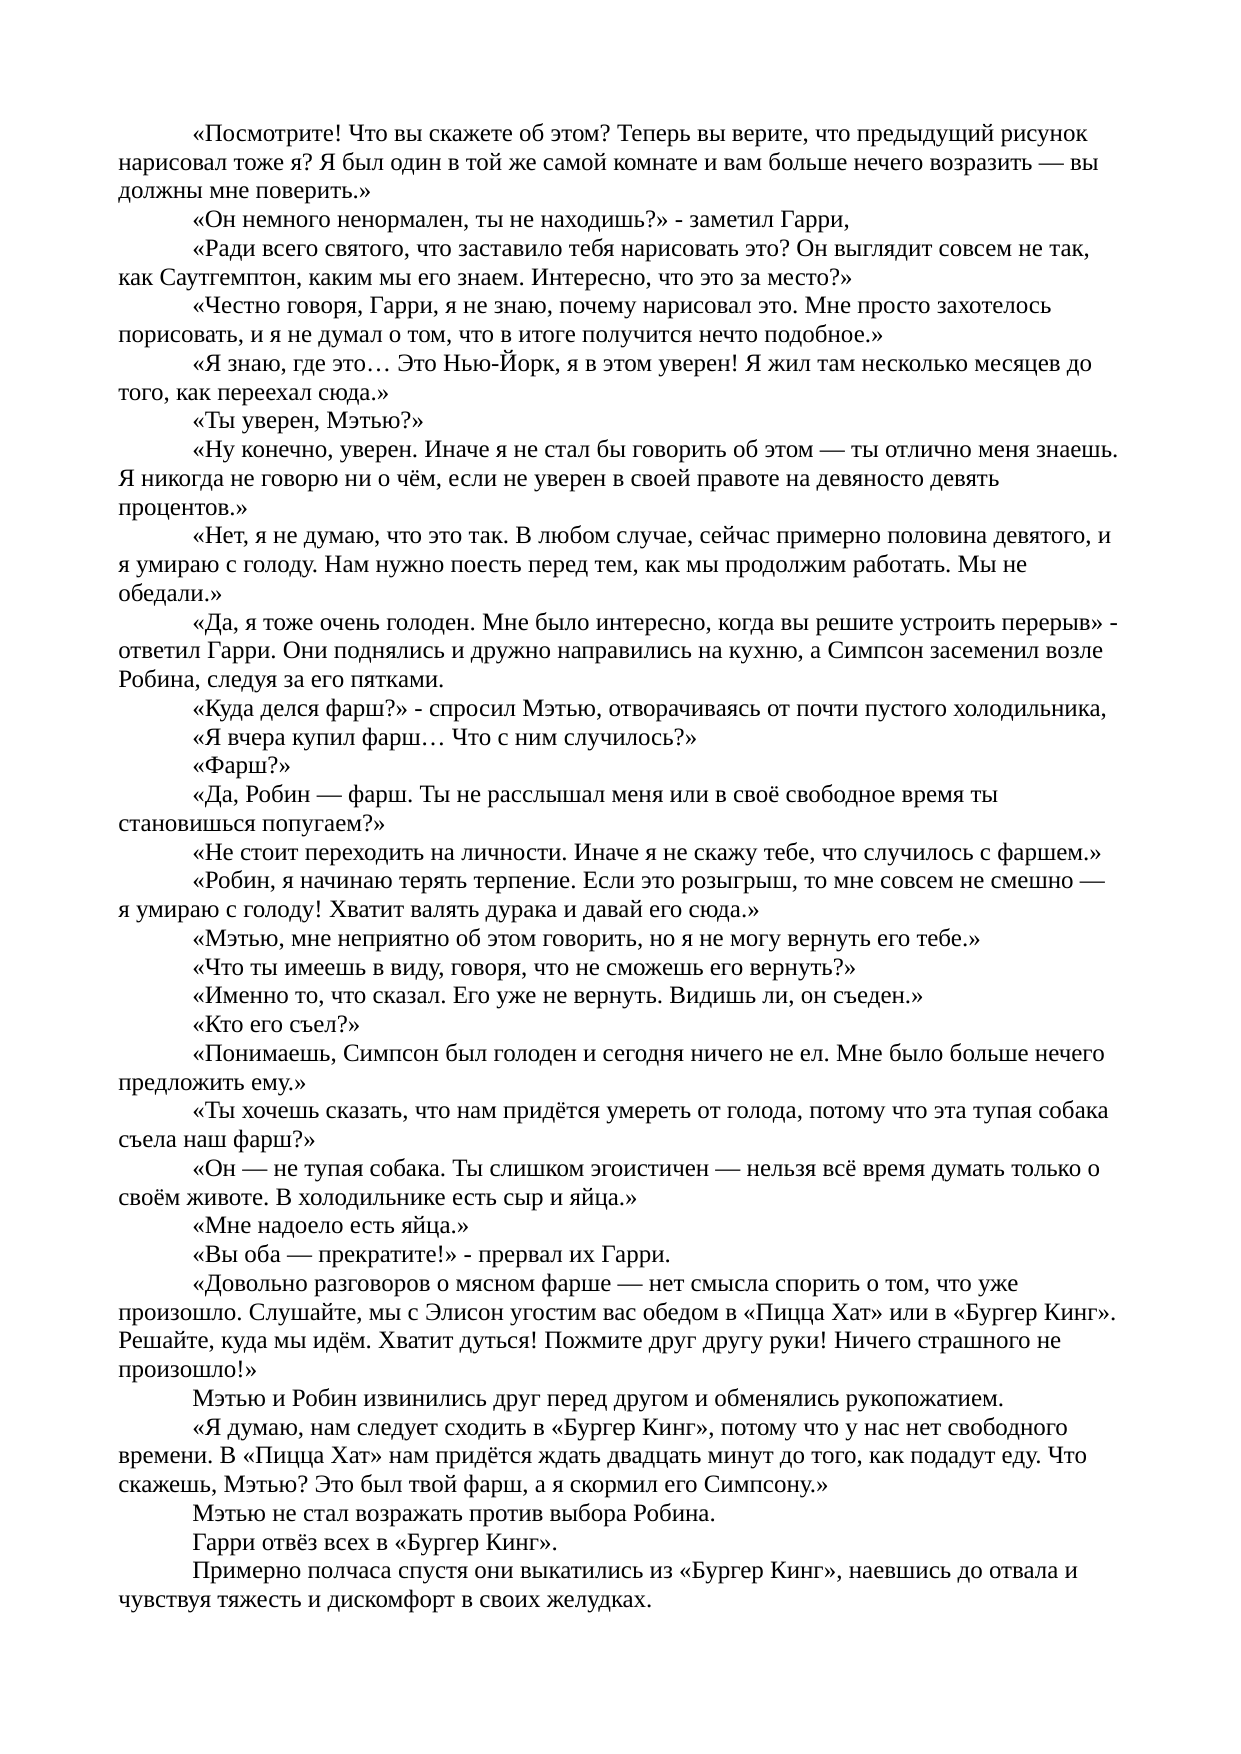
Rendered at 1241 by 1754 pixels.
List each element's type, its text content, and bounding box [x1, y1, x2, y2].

text «Я знаю, где это… Это Нью-Йорк, я в этом уверен! Я жил там несколько месяцев до того, как переехал сюда.» [118, 348, 1122, 406]
text «Он немного ненормален, ты не находишь?» - заметил Гарри, [118, 204, 1122, 233]
text «Довольно разговоров о мясном фарше — нет смысла спорить о том, что уже произошло. Слушайте, мы с Элисон угостим вас обедом в «Пицца Хат» или в «Бургер Кинг». Решайте, куда мы идём. Хватит дуться! Пожмите друг другу руки! Ничего страшного не произошло!» [118, 1268, 1122, 1383]
text «Робин, я начинаю терять терпение. Если это розыгрыш, то мне совсем не смешно — я умираю с голоду! Хватит валять дурака и давай его сюда.» [118, 866, 1122, 923]
text «Да, я тоже очень голоден. Мне было интересно, когда вы решите устроить перерыв» - ответил Гарри. Они поднялись и дружно направились на кухню, а Симпсон засеменил возле Робина, следуя за его пятками. [118, 607, 1122, 693]
text «Посмотрите! Что вы скажете об этом? Теперь вы верите, что предыдущий рисунок нарисовал тоже я? Я был один в той же самой комнате и вам больше нечего возразить — вы должны мне поверить.» [118, 118, 1122, 204]
text «Мэтью, мне неприятно об этом говорить, но я не могу вернуть его тебе.» [118, 923, 1122, 952]
text «Ну конечно, уверен. Иначе я не стал бы говорить об этом — ты отлично меня знаешь. Я никогда не говорю ни о чём, если не уверен в своей правоте на девяносто девять процентов.» [118, 434, 1122, 521]
text «Понимаешь, Симпсон был голоден и сегодня ничего не ел. Мне было больше нечего предложить ему.» [118, 1038, 1122, 1096]
text «Я думаю, нам следует сходить в «Бургер Кинг», потому что у нас нет свободного времени. В «Пицца Хат» нам придётся ждать двадцать минут до того, как подадут еду. Что скажешь, Мэтью? Это был твой фарш, а я скормил его Симпсону.» [118, 1412, 1122, 1498]
text «Вы оба — прекратите!» - прервал их Гарри. [118, 1239, 1122, 1268]
text «Кто его съел?» [118, 1009, 1122, 1038]
text «Я вчера купил фарш… Что с ним случилось?» [118, 722, 1122, 751]
text «Честно говоря, Гарри, я не знаю, почему нарисовал это. Мне просто захотелось порисовать, и я не думал о том, что в итоге получится нечто подобное.» [118, 291, 1122, 348]
text «Фарш?» [118, 751, 1122, 779]
text Примерно полчаса спустя они выкатились из «Бургер Кинг», наевшись до отвала и чувствуя тяжесть и дискомфорт в своих желудках. [118, 1556, 1122, 1613]
text «Что ты имеешь в виду, говоря, что не сможешь его вернуть?» [118, 952, 1122, 981]
text «Да, Робин — фарш. Ты не расслышал меня или в своё свободное время ты становишься попугаем?» [118, 779, 1122, 837]
text «Нет, я не думаю, что это так. В любом случае, сейчас примерно половина девятого, и я умираю с голоду. Нам нужно поесть перед тем, как мы продолжим работать. Мы не обедали.» [118, 521, 1122, 607]
text «Мне надоело есть яйца.» [118, 1211, 1122, 1239]
text «Ради всего святого, что заставило тебя нарисовать это? Он выглядит совсем не так, как Саутгемптон, каким мы его знаем. Интересно, что это за место?» [118, 233, 1122, 291]
text «Не стоит переходить на личности. Иначе я не скажу тебе, что случилось с фаршем.» [118, 837, 1122, 866]
text «Куда делся фарш?» - спросил Мэтью, отворачиваясь от почти пустого холодильника, [118, 693, 1122, 722]
text «Ты уверен, Мэтью?» [118, 406, 1122, 434]
text «Ты хочешь сказать, что нам придётся умереть от голода, потому что эта тупая собака съела наш фарш?» [118, 1096, 1122, 1153]
text Мэтью не стал возражать против выбора Робина. [118, 1498, 1122, 1527]
text «Именно то, что сказал. Его уже не вернуть. Видишь ли, он съеден.» [118, 981, 1122, 1009]
text Мэтью и Робин извинились друг перед другом и обменялись рукопожатием. [118, 1383, 1122, 1412]
text Гарри отвёз всех в «Бургер Кинг». [118, 1527, 1122, 1556]
text «Он — не тупая собака. Ты слишком эгоистичен — нельзя всё время думать только о своём животе. В холодильнике есть сыр и яйца.» [118, 1153, 1122, 1211]
